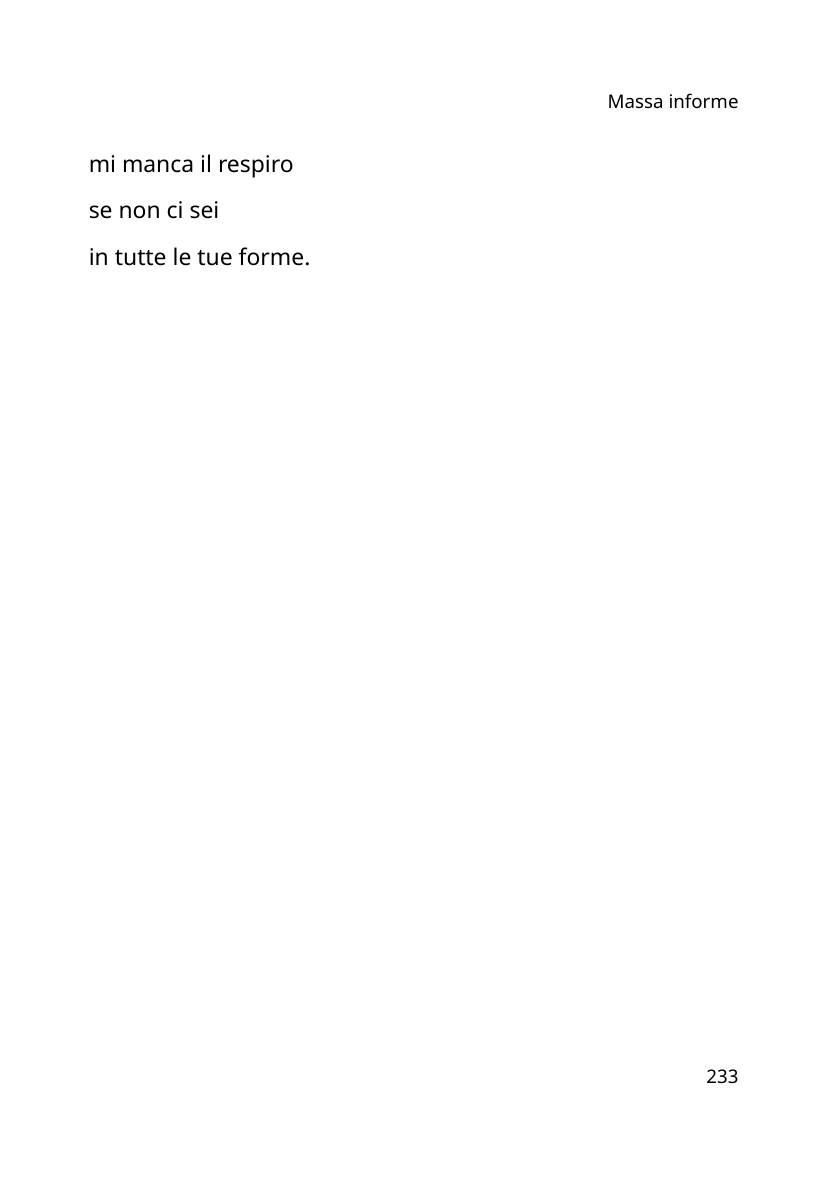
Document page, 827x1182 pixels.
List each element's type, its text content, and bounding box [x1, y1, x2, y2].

text in tutte le tue forme. [88, 241, 738, 272]
text mi manca il respiro [88, 147, 738, 179]
text se non ci sei [88, 194, 738, 226]
